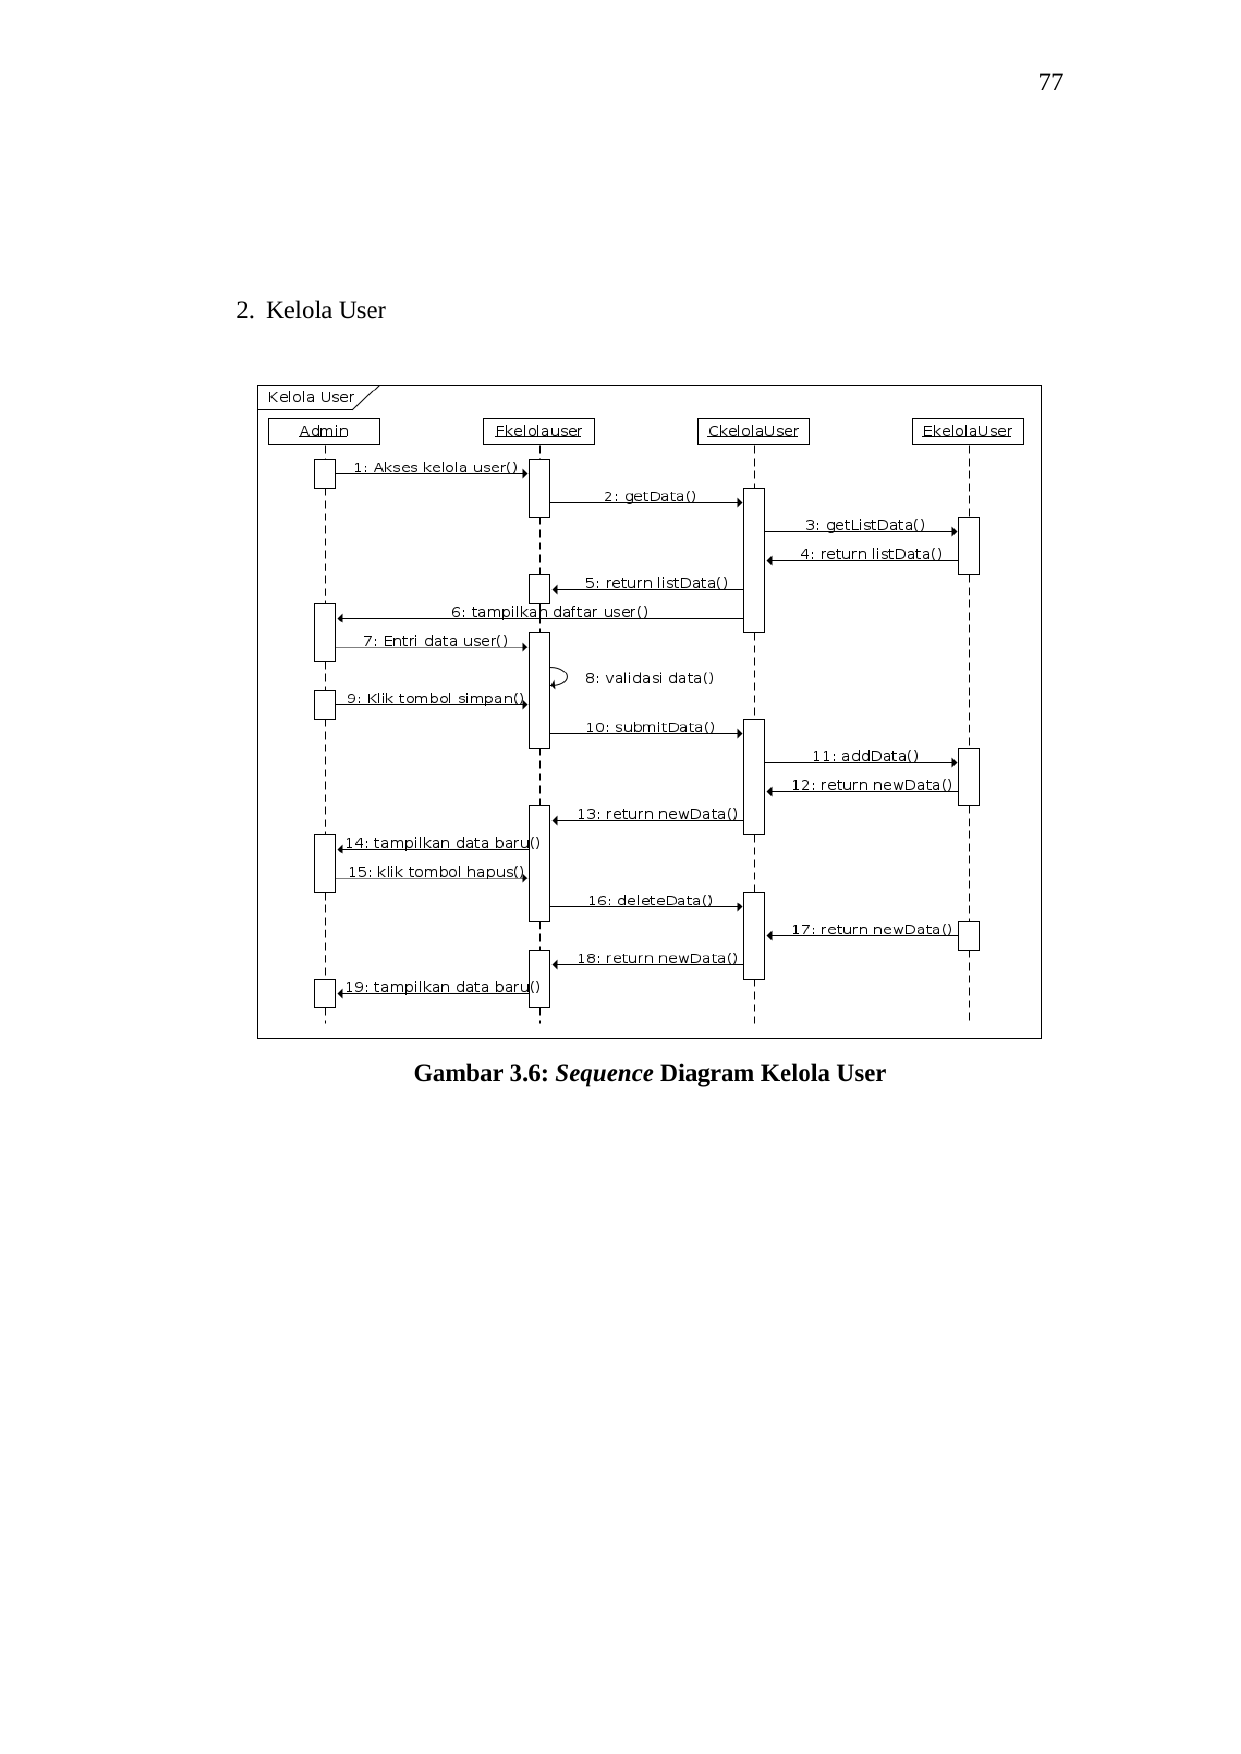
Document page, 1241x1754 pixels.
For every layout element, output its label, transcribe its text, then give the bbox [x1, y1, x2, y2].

list Kelola User [236, 295, 1063, 324]
text Gambar 3.6: Sequence Diagram Kelola User [236, 1058, 1063, 1086]
picture [236, 365, 1064, 1058]
